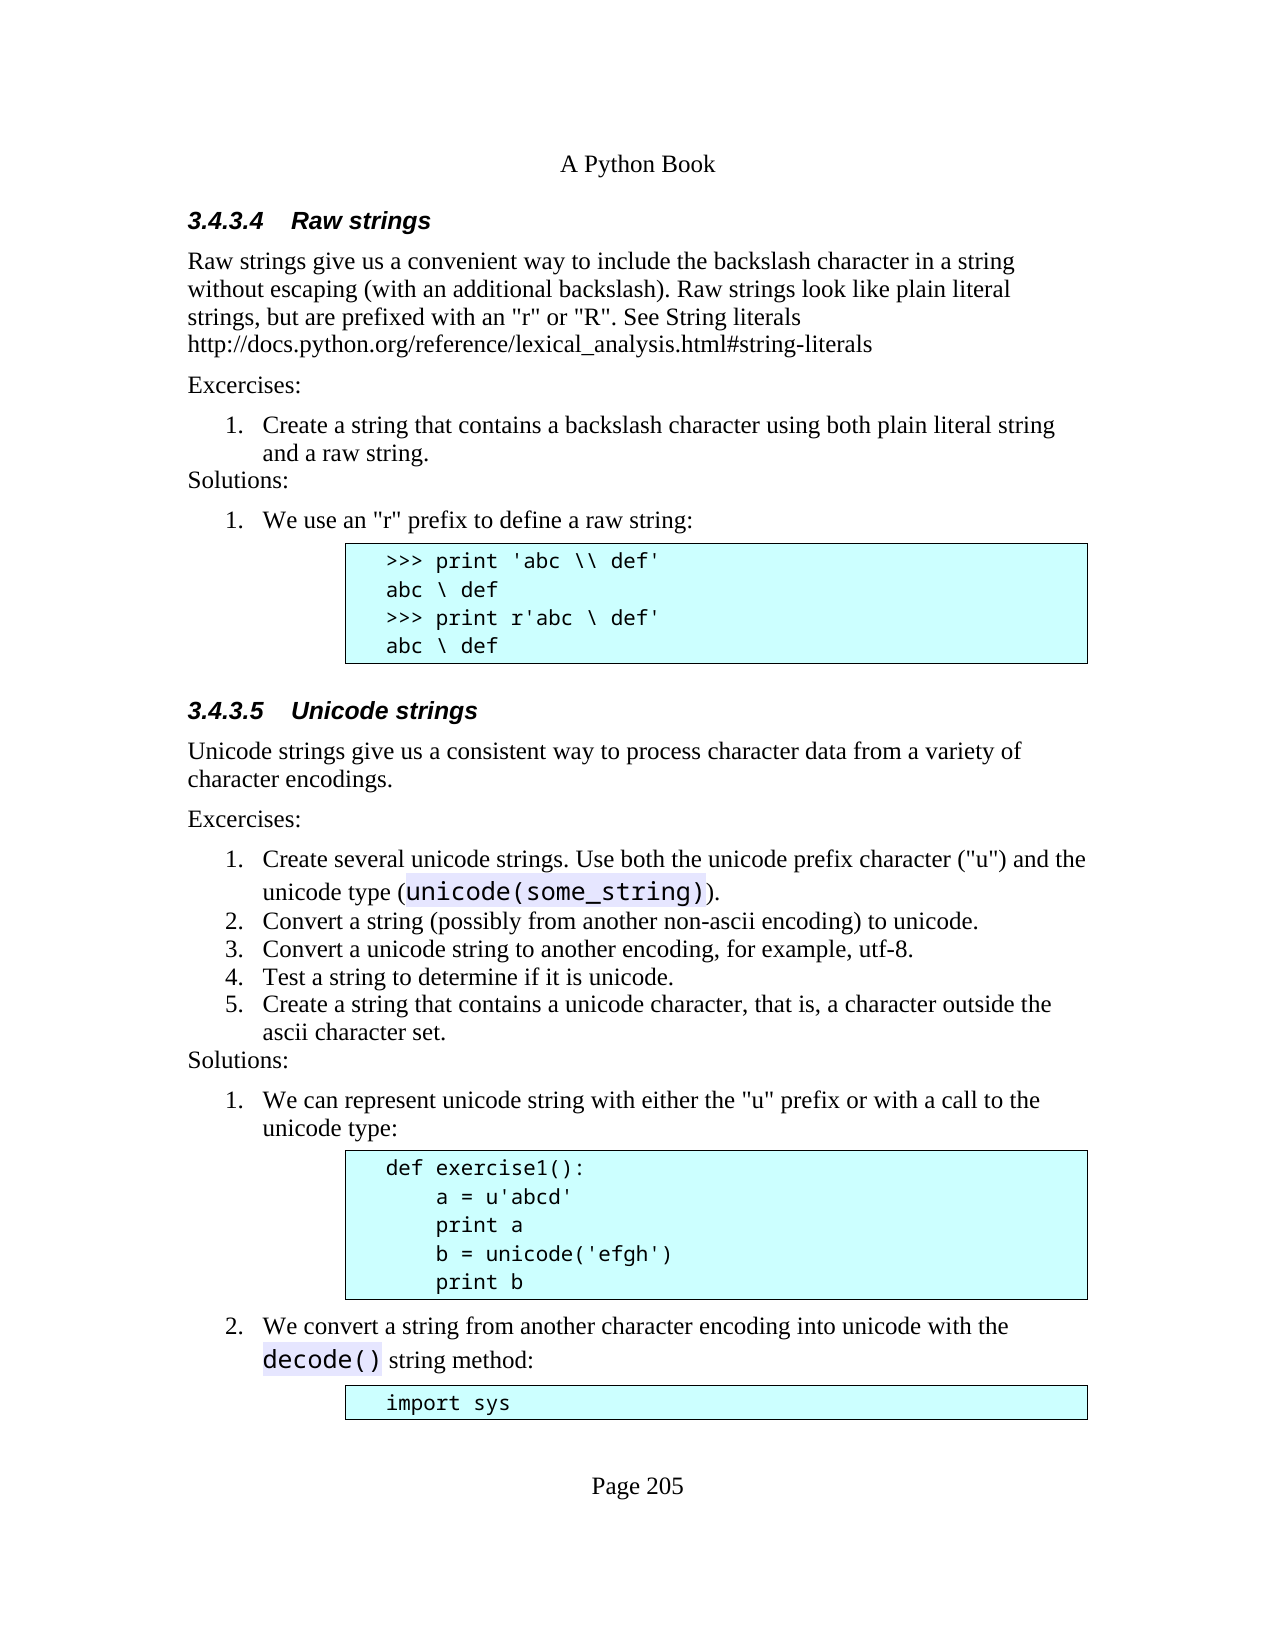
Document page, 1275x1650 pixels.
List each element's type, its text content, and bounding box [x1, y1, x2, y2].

list Create a string that contains a backslash character using both plain literal string and a raw string. [225, 411, 1087, 466]
text Raw strings give us a convenient way to include the backslash character in a string without escaping (with an additional backslash). Raw strings look like plain literal strings, but are prefixed with an "r" or "R". See String literals http://docs.python.org/reference/lexical_analysis.html#string-literals [187, 247, 1087, 358]
list Test a string to determine if it is unicode. [225, 963, 1087, 990]
list We convert a string from another character encoding into unicode with the decode() string method: [225, 1308, 1087, 1376]
text Excercises: [187, 805, 1087, 833]
list >>> print 'abc \\ def' abc \ def >>> print r'abc \ def' abc \ def [346, 544, 1087, 663]
subtitle 3.4.3.4 Raw strings [187, 207, 1087, 235]
list Create several unicode strings. Use both the unicode prefix character ("u") and the unicode type (unicode(some_string)). [225, 846, 1087, 907]
text Solutions: [187, 1046, 1087, 1073]
list def exercise1(): a = u'abcd' print a b = unicode('efgh') print b [346, 1151, 1087, 1299]
text Unicode strings give us a consistent way to process character data from a variety of character encodings. [187, 737, 1087, 793]
text Solutions: [187, 466, 1087, 494]
list Create a string that contains a unicode character, that is, a character outside the ascii character set. [225, 990, 1087, 1046]
list We can represent unicode string with either the "u" prefix or with a call to the unicode type: [225, 1086, 1087, 1141]
text Excercises: [187, 371, 1087, 398]
list Convert a unicode string to another encoding, for example, utf-8. [225, 935, 1087, 963]
subtitle 3.4.3.5 Unicode strings [187, 697, 1087, 725]
list import sys [346, 1386, 1087, 1419]
list Convert a string (possibly from another non-ascii encoding) to unicode. [225, 907, 1087, 935]
list We use an "r" prefix to define a raw string: [225, 507, 1087, 534]
